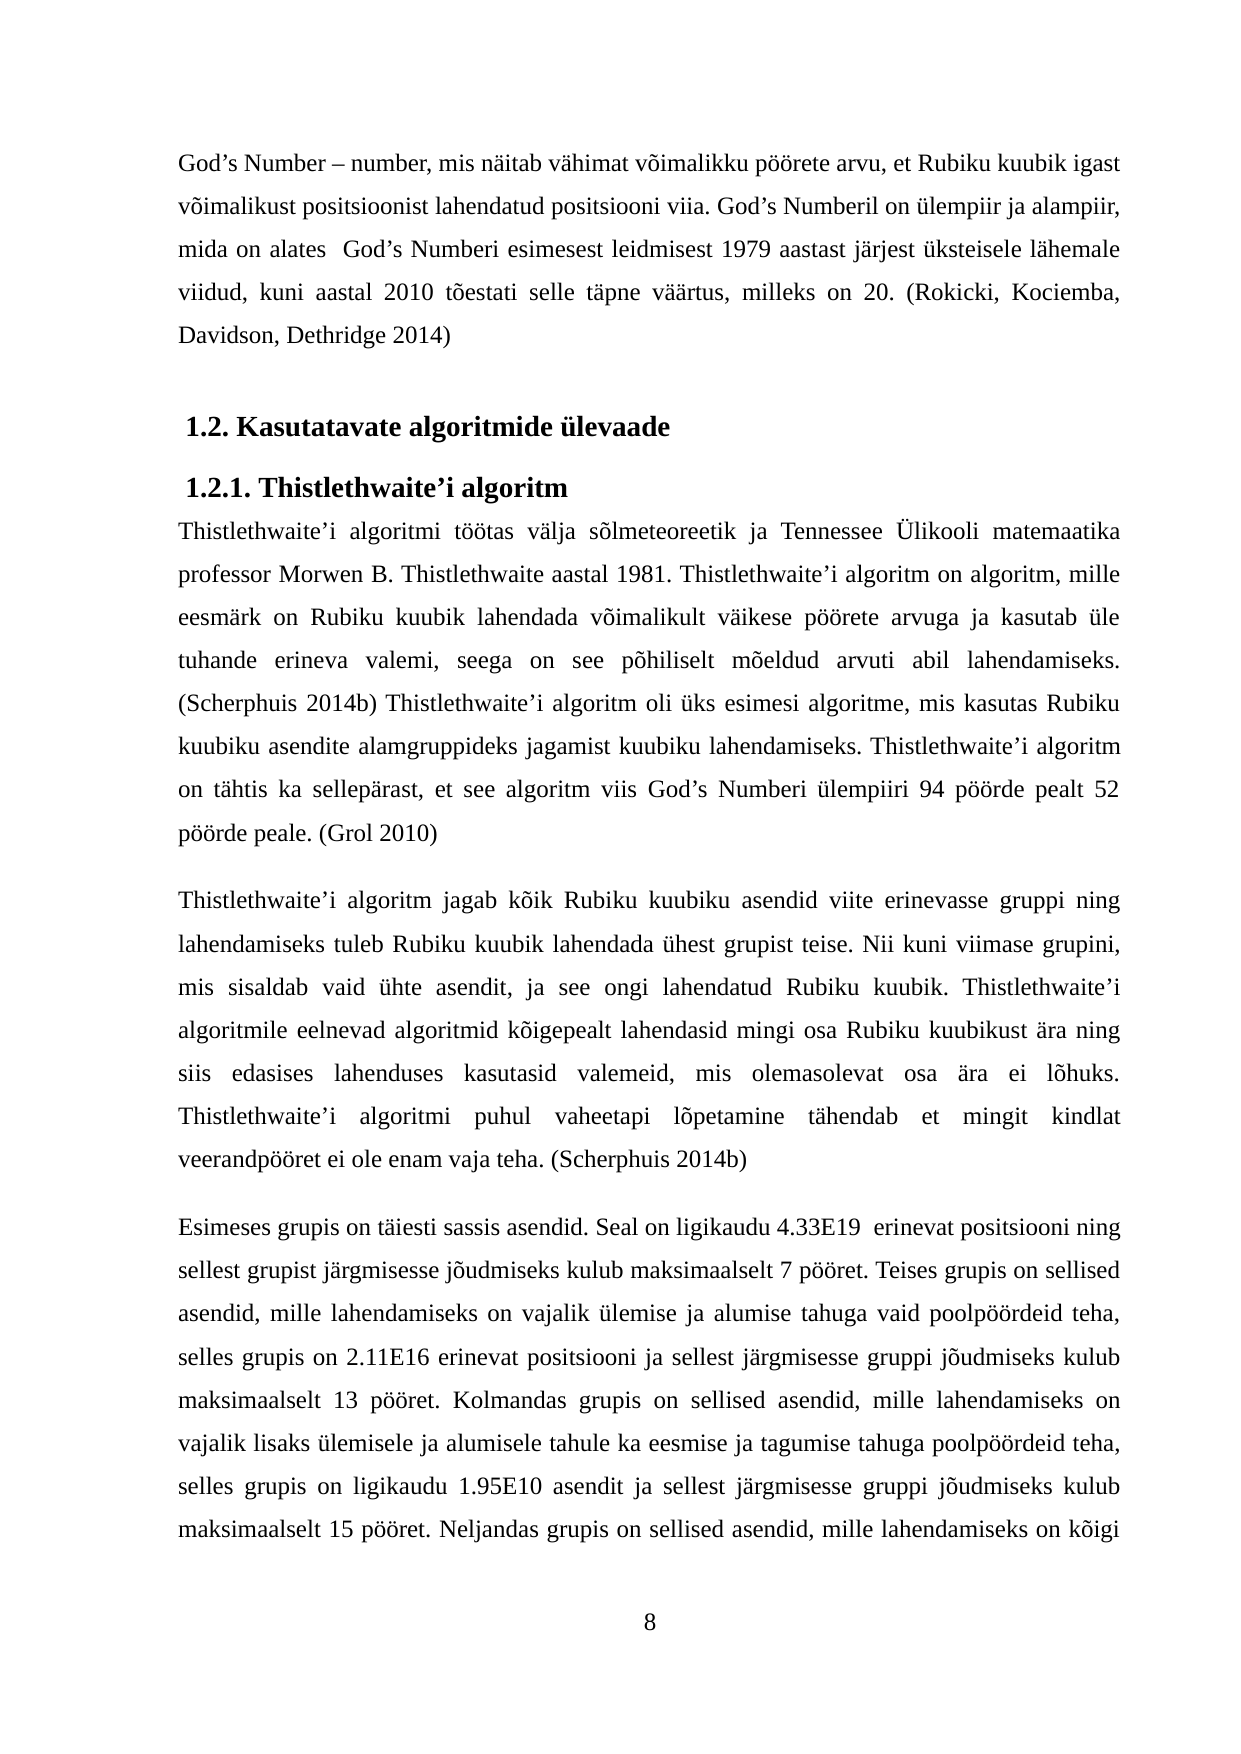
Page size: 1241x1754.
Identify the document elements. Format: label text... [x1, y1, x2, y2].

text Thistlethwaite’i algoritmi töötas välja sõlmeteoreetik ja Tennessee Ülikooli matemaatika professor Morwen B. Thistlethwaite aastal 1981. Thistlethwaite’i algoritm on algoritm, mille eesmärk on Rubiku kuubik lahendada võimalikult väikese pöörete arvuga ja kasutab üle tuhande erineva valemi, seega on see põhiliselt mõeldud arvuti abil lahendamiseks. (Scherphuis 2014b) Thistlethwaite’i algoritm oli üks esimesi algoritme, mis kasutas Rubiku kuubiku asendite alamgruppideks jagamist kuubiku lahendamiseks. Thistlethwaite’i algoritm on tähtis ka sellepärast, et see algoritm viis God’s Numberi ülempiiri 94 pöörde pealt 52 pöörde peale. (Grol 2010) [178, 516, 1121, 846]
text Esimeses grupis on täiesti sassis asendid. Seal on ligikaudu 4.33E19 erinevat positsiooni ning sellest grupist järgmisesse jõudmiseks kulub maksimaalselt 7 pööret. Teises grupis on sellised asendid, mille lahendamiseks on vajalik ülemise ja alumise tahuga vaid poolpöördeid teha, selles grupis on 2.11E16 erinevat positsiooni ja sellest järgmisesse gruppi jõudmiseks kulub maksimaalselt 13 pööret. Kolmandas grupis on sellised asendid, mille lahendamiseks on vajalik lisaks ülemisele ja alumisele tahule ka eesmise ja tagumise tahuga poolpöördeid teha, selles grupis on ligikaudu 1.95E10 asendit ja sellest järgmisesse gruppi jõudmiseks kulub maksimaalselt 15 pööret. Neljandas grupis on sellised asendid, mille lahendamiseks on kõigi [178, 1212, 1121, 1543]
text God’s Number – number, mis näitab vähimat võimalikku pöörete arvu, et Rubiku kuubik igast võimalikust positsioonist lahendatud positsiooni viia. God’s Numberil on ülempiir ja alampiir, mida on alates God’s Numberi esimesest leidmisest 1979 aastast järjest üksteisele lähemale viidud, kuni aastal 2010 tõestati selle täpne väärtus, milleks on 20. (Rokicki, Kociemba, Davidson, Dethridge 2014) [178, 148, 1121, 349]
text Thistlethwaite’i algoritm jagab kõik Rubiku kuubiku asendid viite erinevasse gruppi ning lahendamiseks tuleb Rubiku kuubik lahendada ühest grupist teise. Nii kuni viimase grupini, mis sisaldab vaid ühte asendit, ja see ongi lahendatud Rubiku kuubik. Thistlethwaite’i algoritmile eelnevad algoritmid kõigepealt lahendasid mingi osa Rubiku kuubikust ära ning siis edasises lahenduses kasutasid valemeid, mis olemasolevat osa ära ei lõhuks. Thistlethwaite’i algoritmi puhul vaheetapi lõpetamine tähendab et mingit kindlat veerandpööret ei ole enam vaja teha. (Scherphuis 2014b) [178, 886, 1121, 1173]
subtitle Thistlethwaite’i algoritm [178, 470, 1121, 503]
subtitle Kasutatavate algoritmide ülevaade [178, 409, 1121, 443]
